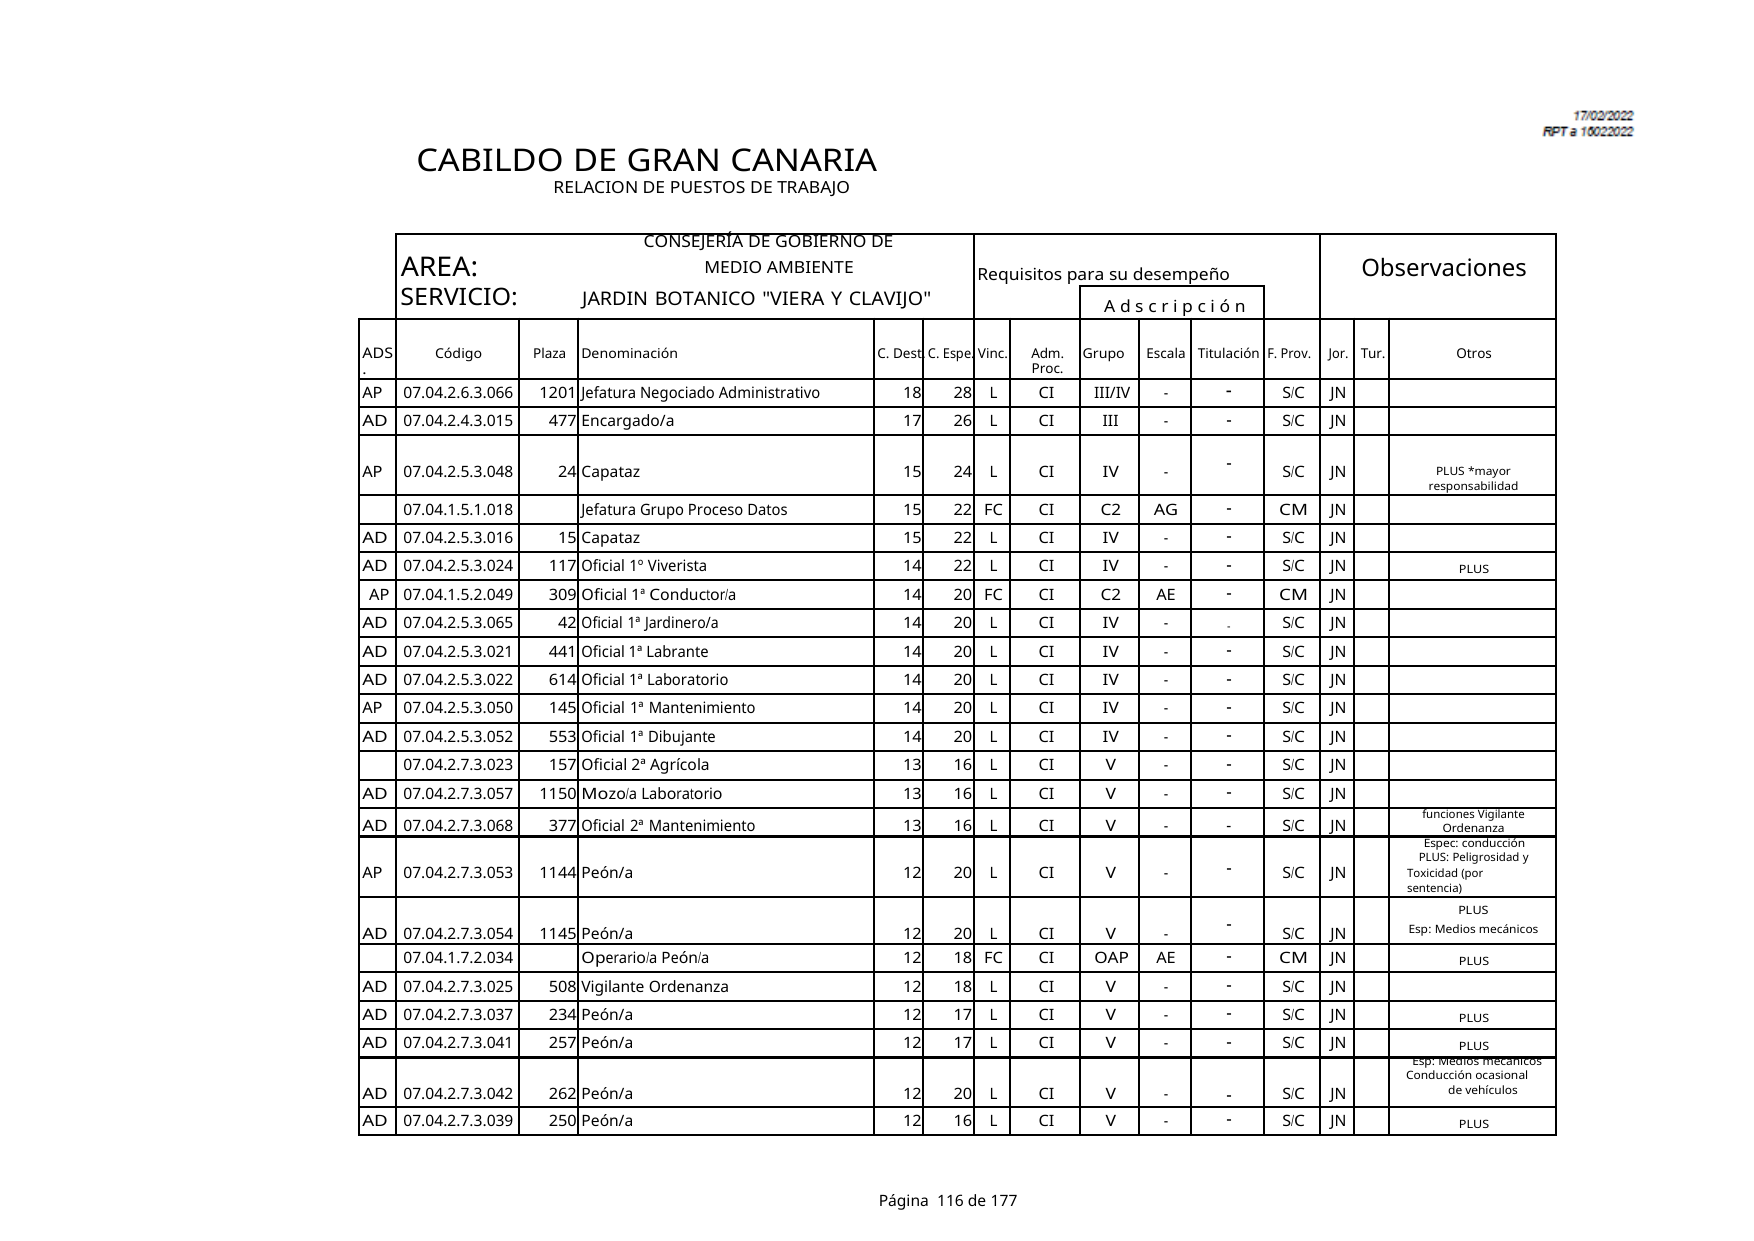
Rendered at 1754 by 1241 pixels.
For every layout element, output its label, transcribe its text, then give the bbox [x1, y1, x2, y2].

table_cell 20 [924, 695, 973, 722]
table_cell [1355, 973, 1388, 999]
table_cell 22 [924, 525, 973, 551]
table_cell PLUS [1390, 1108, 1555, 1134]
table_cell AD [360, 1108, 395, 1134]
table_cell AD [360, 638, 395, 665]
table_cell Esp: Medios mecánicos Conducción ocasional de vehículos [1390, 1059, 1555, 1106]
table_cell 145 [520, 695, 577, 722]
table_cell V [1081, 898, 1138, 943]
table_cell 17 [924, 1030, 973, 1056]
table_cell Encargado/a [579, 408, 873, 434]
table_cell V [1081, 781, 1138, 807]
table_cell III/IV [1081, 380, 1138, 406]
table_cell 07.04.2.7.3.054 [397, 898, 518, 943]
table_cell - [1192, 638, 1263, 665]
table_cell IV [1081, 436, 1138, 494]
table_cell JN [1321, 667, 1353, 693]
table_cell Jefatura Grupo Proceso Datos [579, 496, 873, 522]
table_cell 20 [924, 898, 973, 943]
table_cell 17 [875, 408, 922, 434]
table_cell funciones Vigilante Ordenanza [1390, 809, 1555, 835]
table_cell - [1140, 752, 1190, 778]
table_cell [1355, 496, 1388, 522]
table_cell 12 [875, 1030, 922, 1056]
table_cell 553 [520, 724, 577, 750]
table_cell AD [360, 809, 395, 835]
table_cell Otros [1390, 320, 1555, 377]
table_cell 15 [520, 525, 577, 551]
picture [1541, 100, 1639, 146]
table_cell JN [1321, 638, 1353, 665]
table_cell 26 [924, 408, 973, 434]
table_cell 28 [924, 380, 973, 406]
table_cell 07.04.2.4.3.015 [397, 408, 518, 434]
table_cell JN [1321, 581, 1353, 608]
table_cell S/C [1265, 638, 1319, 665]
table_cell 1150 [520, 781, 577, 807]
table_cell 377 [520, 809, 577, 835]
table_cell Tur. [1355, 320, 1388, 377]
table_cell 12 [875, 1002, 922, 1028]
table_cell AD [360, 1059, 395, 1106]
table_cell 14 [875, 638, 922, 665]
table_cell JN [1321, 610, 1353, 636]
table_cell 22 [924, 496, 973, 522]
table_cell IV [1081, 525, 1138, 551]
table_cell AP [360, 581, 395, 608]
table_cell S/C [1265, 610, 1319, 636]
table_cell 14 [875, 553, 922, 579]
table_cell Código [397, 320, 518, 377]
table_cell S/C [1265, 838, 1319, 896]
table_cell Escala [1140, 320, 1190, 377]
table_cell 12 [875, 945, 922, 971]
table_cell CI [1011, 781, 1079, 807]
table_cell 07.04.2.7.3.037 [397, 1002, 518, 1028]
table_cell - [1192, 667, 1263, 693]
table_cell CM [1265, 496, 1319, 522]
table_cell CI [1011, 667, 1079, 693]
table_cell [1355, 838, 1388, 896]
table_cell - [1192, 380, 1263, 406]
table_cell AP [360, 436, 395, 494]
table_cell IV [1081, 667, 1138, 693]
table_cell CI [1011, 436, 1079, 494]
table_cell 07.04.2.5.3.021 [397, 638, 518, 665]
table_cell - [1192, 408, 1263, 434]
table_cell PLUS Esp: Medios mecánicos [1390, 898, 1555, 943]
table_cell - [1192, 581, 1263, 608]
table_cell [1390, 781, 1555, 807]
table_cell L [975, 380, 1009, 406]
table_cell 07.04.2.5.3.050 [397, 695, 518, 722]
table_cell L [975, 436, 1009, 494]
table_header Observaciones [1321, 235, 1555, 318]
table_cell PLUS *mayor responsabilidad [1390, 436, 1555, 494]
table_cell CI [1011, 838, 1079, 896]
table_cell 157 [520, 752, 577, 778]
table_cell [975, 285, 1079, 318]
table_cell IV [1081, 553, 1138, 579]
table_cell Peón/a [579, 1059, 873, 1106]
table_cell - [1140, 695, 1190, 722]
table_cell 234 [520, 1002, 577, 1028]
table_cell AE [1140, 581, 1190, 608]
table_cell 1144 [520, 838, 577, 896]
table_cell JN [1321, 1002, 1353, 1028]
table_cell Vigilante Ordenanza [579, 973, 873, 999]
table_cell IV [1081, 638, 1138, 665]
table_cell S/C [1265, 1030, 1319, 1056]
table_cell Adm. Proc. [1011, 320, 1079, 377]
table_cell V [1081, 1108, 1138, 1134]
table_cell Oficial 1ª Jardinero/a [579, 610, 873, 636]
table_cell ADS. [360, 320, 395, 377]
table_cell AD [360, 724, 395, 750]
table_cell L [975, 408, 1009, 434]
table_cell - [1192, 752, 1263, 778]
table_cell OAP [1081, 945, 1138, 971]
table_cell F. Prov. [1265, 320, 1319, 377]
table_cell V [1081, 838, 1138, 896]
table_cell - [1140, 667, 1190, 693]
table_cell [1355, 724, 1388, 750]
table_cell IV [1081, 724, 1138, 750]
table_cell [1355, 638, 1388, 665]
table_cell [1355, 695, 1388, 722]
table_cell Peón/a [579, 838, 873, 896]
table_cell 16 [924, 752, 973, 778]
table_cell C. Espe. [924, 320, 973, 377]
table_header CONSEJERÍA DE GOBIERNO DE AREA: MEDIO AMBIENTE SERVICIO: JARDIN BOTANICO "VIERA Y CLAVIJO" [397, 235, 973, 318]
table_cell Peón/a [579, 898, 873, 943]
table_cell [1355, 610, 1388, 636]
table_cell AD [360, 525, 395, 551]
table_cell JN [1321, 809, 1353, 835]
table_cell [1390, 695, 1555, 722]
table_cell AD [360, 898, 395, 943]
table_cell [1355, 752, 1388, 778]
table_cell V [1081, 752, 1138, 778]
table_cell [1390, 752, 1555, 778]
table_cell L [975, 1030, 1009, 1056]
table_cell 20 [924, 581, 973, 608]
table_cell 12 [875, 1059, 922, 1106]
table_cell [1390, 724, 1555, 750]
table_cell [1355, 781, 1388, 807]
table_cell [1355, 809, 1388, 835]
table_cell CI [1011, 695, 1079, 722]
table_cell S/C [1265, 724, 1319, 750]
table_cell L [975, 1059, 1009, 1106]
table_cell V [1081, 1002, 1138, 1028]
table_cell CI [1011, 638, 1079, 665]
table_cell JN [1321, 898, 1353, 943]
table_cell - [1140, 525, 1190, 551]
table_cell AD [360, 781, 395, 807]
table_cell Titulación [1192, 320, 1263, 377]
table_cell Oficial 1ª Mantenimiento [579, 695, 873, 722]
table_cell 07.04.2.6.3.066 [397, 380, 518, 406]
table_cell 508 [520, 973, 577, 999]
table_cell 20 [924, 838, 973, 896]
table_cell S/C [1265, 667, 1319, 693]
table_cell - [1140, 638, 1190, 665]
table_cell [1390, 973, 1555, 999]
table_cell AD [360, 408, 395, 434]
table_cell CI [1011, 1059, 1079, 1106]
table_cell 24 [924, 436, 973, 494]
table_cell [1390, 581, 1555, 608]
table_cell 20 [924, 610, 973, 636]
table_cell - [1140, 809, 1190, 835]
table_cell S/C [1265, 380, 1319, 406]
table_cell 07.04.2.5.3.065 [397, 610, 518, 636]
table_cell 12 [875, 1108, 922, 1134]
table_cell - [1192, 436, 1263, 494]
table_cell [360, 945, 395, 971]
table_cell L [975, 838, 1009, 896]
table_cell AD [360, 1030, 395, 1056]
table_cell - [1192, 724, 1263, 750]
table_cell 15 [875, 436, 922, 494]
table_cell JN [1321, 695, 1353, 722]
table_cell V [1081, 1030, 1138, 1056]
table_cell 18 [875, 380, 922, 406]
table_cell - [1140, 724, 1190, 750]
table_cell CI [1011, 809, 1079, 835]
table_cell 07.04.2.7.3.068 [397, 809, 518, 835]
table_cell S/C [1265, 1059, 1319, 1106]
table_cell Oficial 1º Viverista [579, 553, 873, 579]
table_cell JN [1321, 945, 1353, 971]
table_cell PLUS [1390, 945, 1555, 971]
table_cell S/C [1265, 973, 1319, 999]
table_cell L [975, 898, 1009, 943]
table_cell 07.04.2.7.3.023 [397, 752, 518, 778]
table_cell - [1192, 1059, 1263, 1106]
table_cell - [1140, 1059, 1190, 1106]
table_cell L [975, 667, 1009, 693]
table_cell JN [1321, 408, 1353, 434]
table_cell [1355, 898, 1388, 943]
table_cell - [1192, 525, 1263, 551]
table_cell 07.04.2.5.3.052 [397, 724, 518, 750]
table_cell CM [1265, 945, 1319, 971]
table_cell 07.04.2.7.3.039 [397, 1108, 518, 1134]
table_cell 614 [520, 667, 577, 693]
table_cell 309 [520, 581, 577, 608]
table_cell - [1140, 1030, 1190, 1056]
table_cell 13 [875, 752, 922, 778]
table_cell - [1140, 898, 1190, 943]
table_cell AD [360, 1002, 395, 1028]
table_cell PLUS [1390, 1030, 1555, 1056]
table_cell [1355, 408, 1388, 434]
table_cell [1355, 667, 1388, 693]
table_cell 16 [924, 1108, 973, 1134]
table_cell V [1081, 809, 1138, 835]
table_cell S/C [1265, 752, 1319, 778]
table_cell C2 [1081, 581, 1138, 608]
table_cell 18 [924, 945, 973, 971]
table_cell - [1192, 1108, 1263, 1134]
table_cell JN [1321, 496, 1353, 522]
table_cell 1201 [520, 380, 577, 406]
table_cell CI [1011, 581, 1079, 608]
table_header Requisitos para su desempeño [975, 235, 1319, 285]
table_cell [1355, 1030, 1388, 1056]
table_cell [1265, 285, 1319, 318]
table_cell 12 [875, 973, 922, 999]
table_cell AG [1140, 496, 1190, 522]
table_cell AD [360, 610, 395, 636]
table_cell Espec: conducción PLUS: Peligrosidad y Toxicidad (por sentencia) [1390, 838, 1555, 896]
table_cell - [1192, 781, 1263, 807]
table_cell - [1192, 898, 1263, 943]
table_cell L [975, 781, 1009, 807]
table_cell CM [1265, 581, 1319, 608]
table_cell CI [1011, 1108, 1079, 1134]
table_cell AD [360, 553, 395, 579]
table_cell IV [1081, 610, 1138, 636]
table_cell [1355, 1002, 1388, 1028]
table_cell S/C [1265, 1002, 1319, 1028]
table_cell [1355, 380, 1388, 406]
table_cell Jor. [1321, 320, 1353, 377]
table_cell AE [1140, 945, 1190, 971]
table_cell Denominación [579, 320, 873, 377]
table_cell S/C [1265, 1108, 1319, 1134]
table_cell L [975, 724, 1009, 750]
table_cell JN [1321, 973, 1353, 999]
table_cell - [1192, 945, 1263, 971]
table_cell 441 [520, 638, 577, 665]
table_cell L [975, 525, 1009, 551]
table_cell L [975, 553, 1009, 579]
table_cell 14 [875, 581, 922, 608]
table_cell - [1192, 496, 1263, 522]
table_cell - [1140, 408, 1190, 434]
table_cell - [1192, 553, 1263, 579]
table_cell 15 [875, 496, 922, 522]
table_cell 07.04.2.5.3.016 [397, 525, 518, 551]
table_cell V [1081, 973, 1138, 999]
table_cell Capataz [579, 436, 873, 494]
table_cell - [1140, 553, 1190, 579]
table_cell 14 [875, 610, 922, 636]
table_cell JN [1321, 380, 1353, 406]
table_cell [1390, 380, 1555, 406]
table_cell 20 [924, 667, 973, 693]
table_cell [1355, 1059, 1388, 1106]
table_cell CI [1011, 380, 1079, 406]
table_cell - [1140, 380, 1190, 406]
table_cell JN [1321, 781, 1353, 807]
table_cell 20 [924, 1059, 973, 1106]
table_cell CI [1011, 752, 1079, 778]
table_cell JN [1321, 1108, 1353, 1134]
table_cell [1355, 525, 1388, 551]
table_cell CI [1011, 610, 1079, 636]
table_cell C. Dest. [875, 320, 922, 377]
table_cell CI [1011, 724, 1079, 750]
table_cell Oficial 1ª Dibujante [579, 724, 873, 750]
table_cell [520, 945, 577, 971]
table_cell IV [1081, 695, 1138, 722]
table_cell JN [1321, 553, 1353, 579]
table_cell Mozo/a Laboratorio [579, 781, 873, 807]
table_cell 07.04.2.5.3.024 [397, 553, 518, 579]
table_cell JN [1321, 436, 1353, 494]
table_cell [1390, 638, 1555, 665]
table_cell L [975, 638, 1009, 665]
table_cell 20 [924, 638, 973, 665]
table_cell - [1192, 1002, 1263, 1028]
table_cell CI [1011, 1002, 1079, 1028]
table_cell 14 [875, 667, 922, 693]
table_cell [1355, 581, 1388, 608]
table_cell - [1140, 781, 1190, 807]
table_cell 14 [875, 724, 922, 750]
table_cell JN [1321, 724, 1353, 750]
table_cell 07.04.2.7.3.053 [397, 838, 518, 896]
table_cell JN [1321, 752, 1353, 778]
table_cell V [1081, 1059, 1138, 1106]
table_cell 24 [520, 436, 577, 494]
table_cell PLUS [1390, 1002, 1555, 1028]
table_cell [1390, 610, 1555, 636]
table_cell - [1140, 436, 1190, 494]
table_cell III [1081, 408, 1138, 434]
table_cell - [1192, 1030, 1263, 1056]
table_cell S/C [1265, 525, 1319, 551]
table_cell [1390, 496, 1555, 522]
table_cell 12 [875, 898, 922, 943]
table_cell [360, 496, 395, 522]
table_header [359, 233, 395, 318]
table_cell L [975, 752, 1009, 778]
table_cell 07.04.2.5.3.048 [397, 436, 518, 494]
table_cell S/C [1265, 408, 1319, 434]
table_cell Oficial 1ª Labrante [579, 638, 873, 665]
table_cell 477 [520, 408, 577, 434]
table_cell S/C [1265, 898, 1319, 943]
table_cell - [1192, 973, 1263, 999]
table_cell Peón/a [579, 1108, 873, 1134]
table_cell CI [1011, 408, 1079, 434]
table_cell Peón/a [579, 1002, 873, 1028]
table_cell AP [360, 380, 395, 406]
table_cell Oficial 2ª Agrícola [579, 752, 873, 778]
table_cell - [1140, 973, 1190, 999]
table_cell [520, 496, 577, 522]
table_cell AD [360, 667, 395, 693]
table_cell 18 [924, 973, 973, 999]
table_cell 1145 [520, 898, 577, 943]
table_cell S/C [1265, 781, 1319, 807]
table_cell S/C [1265, 436, 1319, 494]
table_cell CI [1011, 945, 1079, 971]
table_cell 07.04.1.5.2.049 [397, 581, 518, 608]
table_cell A d s c r i p c i ó n [1081, 287, 1263, 318]
table_cell - [1140, 610, 1190, 636]
table_cell Jefatura Negociado Administrativo [579, 380, 873, 406]
table_cell Plaza [520, 320, 577, 377]
table_cell L [975, 1002, 1009, 1028]
table_cell [1390, 408, 1555, 434]
table_cell L [975, 610, 1009, 636]
table_cell 16 [924, 781, 973, 807]
table_cell 17 [924, 1002, 973, 1028]
table_cell FC [975, 581, 1009, 608]
table_cell Oficial 1ª Conductor/a [579, 581, 873, 608]
table_cell L [975, 695, 1009, 722]
table_cell 07.04.2.5.3.022 [397, 667, 518, 693]
table_cell - [1192, 838, 1263, 896]
table_cell - [1140, 1002, 1190, 1028]
table_cell - [1140, 838, 1190, 896]
table_cell 250 [520, 1108, 577, 1134]
table_cell FC [975, 496, 1009, 522]
table_cell CI [1011, 898, 1079, 943]
table_cell 07.04.1.7.2.034 [397, 945, 518, 971]
table_cell [1390, 525, 1555, 551]
table_cell 257 [520, 1030, 577, 1056]
table_cell 13 [875, 781, 922, 807]
table_cell Peón/a [579, 1030, 873, 1056]
table_cell - [1192, 695, 1263, 722]
table_cell Oficial 1ª Laboratorio [579, 667, 873, 693]
table_cell [1390, 667, 1555, 693]
table_cell CI [1011, 525, 1079, 551]
table_cell - [1192, 809, 1263, 835]
table_cell Vinc. [975, 320, 1009, 377]
table_cell 12 [875, 838, 922, 896]
table_cell [1355, 945, 1388, 971]
table_cell 14 [875, 695, 922, 722]
table_cell 07.04.1.5.1.018 [397, 496, 518, 522]
table_cell AP [360, 838, 395, 896]
table_cell Operario/a Peón/a [579, 945, 873, 971]
table_cell CI [1011, 973, 1079, 999]
table_cell 07.04.2.7.3.041 [397, 1030, 518, 1056]
table_cell 07.04.2.7.3.042 [397, 1059, 518, 1106]
table_cell L [975, 809, 1009, 835]
table_cell 16 [924, 809, 973, 835]
table_cell - [1192, 610, 1263, 636]
table_cell PLUS [1390, 553, 1555, 579]
table_cell L [975, 973, 1009, 999]
table_cell AP [360, 695, 395, 722]
table_cell 20 [924, 724, 973, 750]
table_cell CI [1011, 1030, 1079, 1056]
table_cell S/C [1265, 553, 1319, 579]
table_cell Capataz [579, 525, 873, 551]
table_cell JN [1321, 1059, 1353, 1106]
table_cell S/C [1265, 695, 1319, 722]
table_cell 07.04.2.7.3.025 [397, 973, 518, 999]
table_cell - [1140, 1108, 1190, 1134]
table_cell 42 [520, 610, 577, 636]
table_cell L [975, 1108, 1009, 1134]
table_cell JN [1321, 838, 1353, 896]
table_cell [360, 752, 395, 778]
table_cell 07.04.2.7.3.057 [397, 781, 518, 807]
table_cell 15 [875, 525, 922, 551]
table_cell [1355, 1108, 1388, 1134]
table_cell CI [1011, 496, 1079, 522]
table_cell Oficial 2ª Mantenimiento [579, 809, 873, 835]
table_cell JN [1321, 1030, 1353, 1056]
table_cell [1355, 553, 1388, 579]
table_cell JN [1321, 525, 1353, 551]
table_cell 13 [875, 809, 922, 835]
table_cell [1355, 436, 1388, 494]
table_cell FC [975, 945, 1009, 971]
table_cell Grupo [1081, 320, 1138, 377]
table_cell AD [360, 973, 395, 999]
table_cell CI [1011, 553, 1079, 579]
table_cell 262 [520, 1059, 577, 1106]
table_cell 117 [520, 553, 577, 579]
table_cell 22 [924, 553, 973, 579]
table_cell S/C [1265, 809, 1319, 835]
table_cell C2 [1081, 496, 1138, 522]
